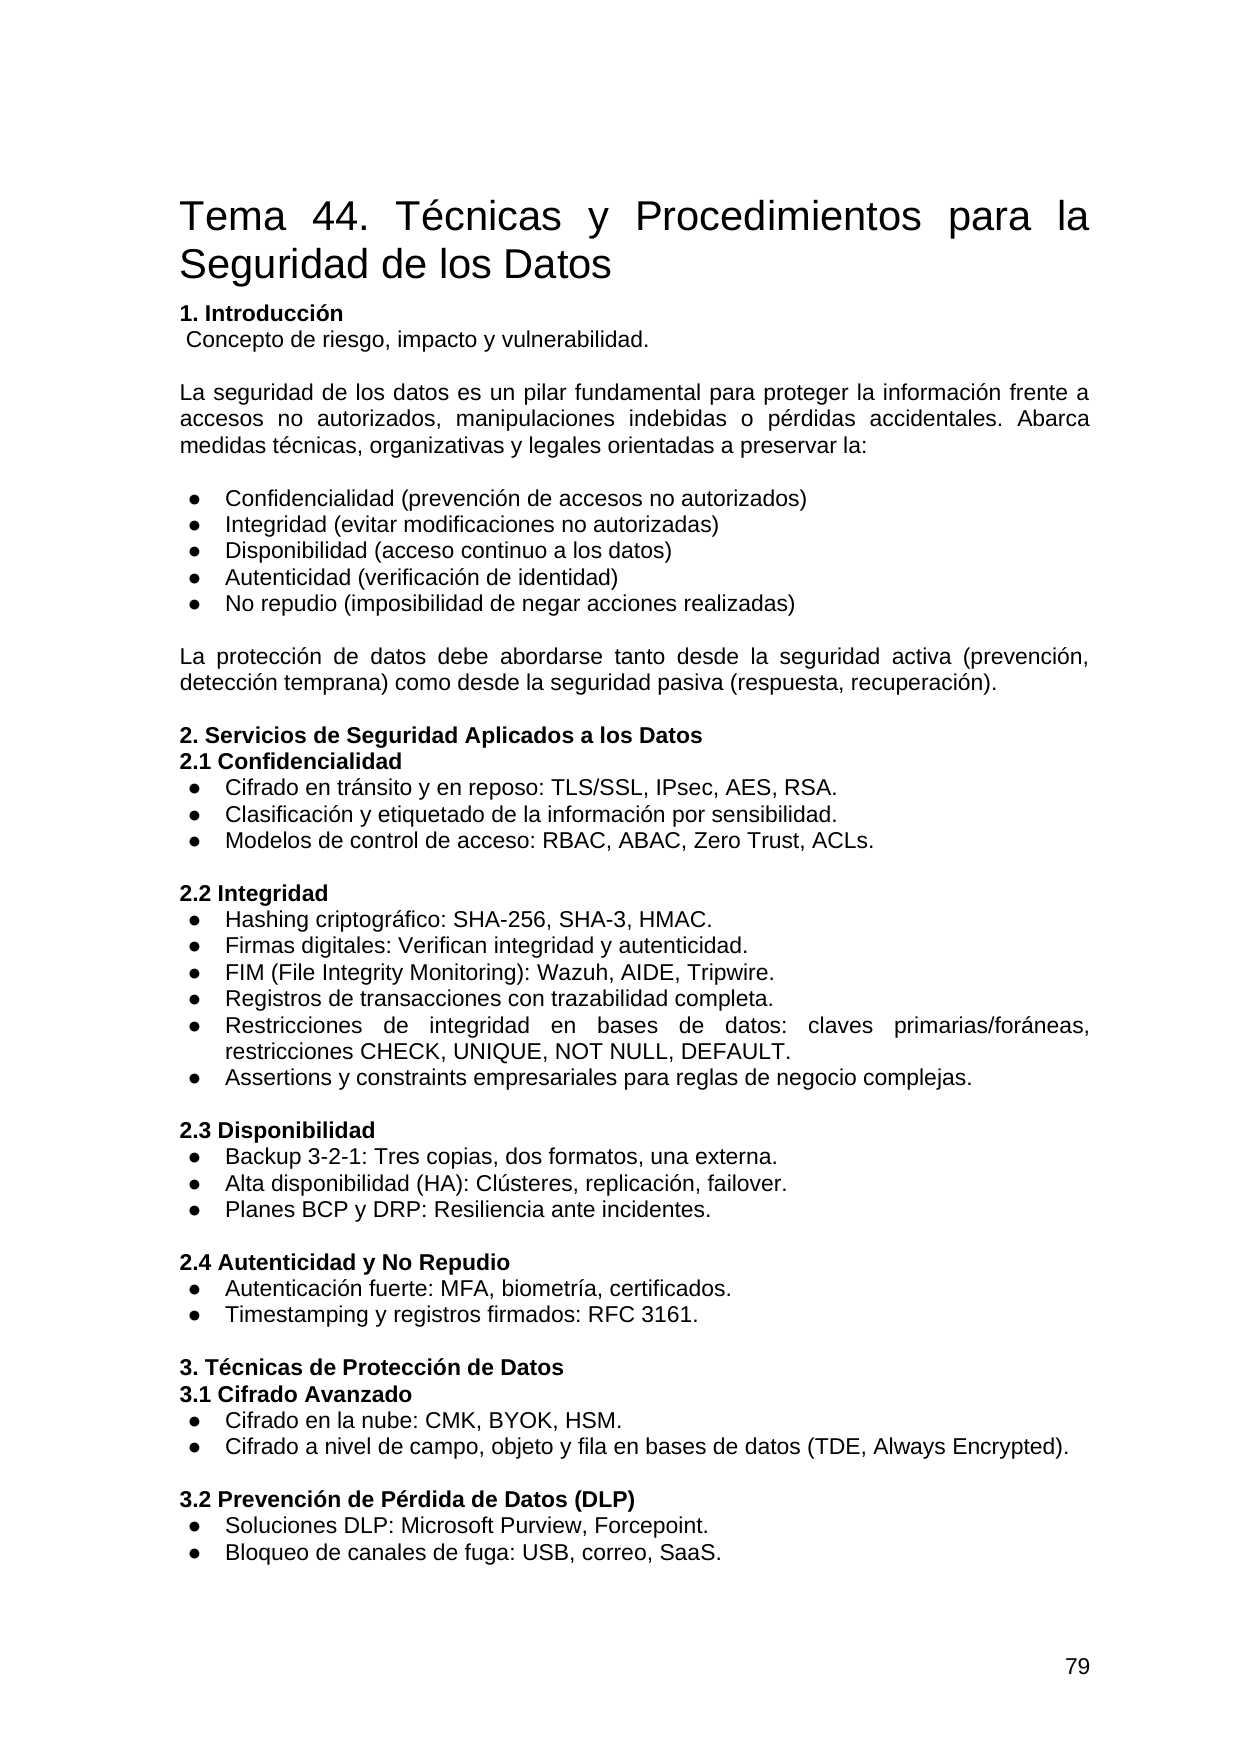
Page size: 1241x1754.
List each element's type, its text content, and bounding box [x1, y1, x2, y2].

text 2.1 Confidencialidad [179, 748, 1090, 774]
list Hashing criptográfico: SHA-256, SHA-3, HMAC. [187, 906, 1090, 932]
text Concepto de riesgo, impacto y vulnerabilidad. [179, 326, 1090, 353]
text 2. Servicios de Seguridad Aplicados a los Datos [179, 722, 1090, 748]
text 2.4 Autenticidad y No Repudio [179, 1249, 1090, 1275]
subtitle Tema 44. Técnicas y Procedimientos para la Seguridad de los Datos [179, 192, 1090, 287]
list Autenticidad (verificación de identidad) [187, 563, 1090, 590]
text 3.1 Cifrado Avanzado [179, 1381, 1090, 1407]
list FIM (File Integrity Monitoring): Wazuh, AIDE, Tripwire. [187, 959, 1090, 985]
text 3.2 Prevención de Pérdida de Datos (DLP) [179, 1486, 1090, 1512]
list Cifrado a nivel de campo, objeto y fila en bases de datos (TDE, Always Encrypted). [187, 1433, 1090, 1459]
list Assertions y constraints empresariales para reglas de negocio complejas. [187, 1064, 1090, 1091]
text La protección de datos debe abordarse tanto desde la seguridad activa (prevención, detección temprana) como desde la seguridad pasiva (respuesta, recuperación). [179, 643, 1090, 695]
list Restricciones de integridad en bases de datos: claves primarias/foráneas, restricciones CHECK, UNIQUE, NOT NULL, DEFAULT. [187, 1012, 1090, 1064]
list Alta disponibilidad (HA): Clústeres, replicación, failover. [187, 1170, 1090, 1196]
list Disponibilidad (acceso continuo a los datos) [187, 537, 1090, 563]
list Integridad (evitar modificaciones no autorizadas) [187, 511, 1090, 537]
text 3. Técnicas de Protección de Datos [179, 1354, 1090, 1381]
list Autenticación fuerte: MFA, biometría, certificados. [187, 1275, 1090, 1301]
text 2.3 Disponibilidad [179, 1117, 1090, 1143]
list No repudio (imposibilidad de negar acciones realizadas) [187, 590, 1090, 616]
text La seguridad de los datos es un pilar fundamental para proteger la información frente a accesos no autorizados, manipulaciones indebidas o pérdidas accidentales. Abarca medidas técnicas, organizativas y legales orientadas a preservar la: [179, 379, 1090, 458]
text 2.2 Integridad [179, 880, 1090, 906]
list Bloqueo de canales de fuga: USB, correo, SaaS. [187, 1539, 1090, 1565]
list Backup 3-2-1: Tres copias, dos formatos, una externa. [187, 1143, 1090, 1170]
list Cifrado en tránsito y en reposo: TLS/SSL, IPsec, AES, RSA. [187, 774, 1090, 801]
list Firmas digitales: Verifican integridad y autenticidad. [187, 932, 1090, 959]
list Planes BCP y DRP: Resiliencia ante incidentes. [187, 1196, 1090, 1222]
list Confidencialidad (prevención de accesos no autorizados) [187, 484, 1090, 511]
list Soluciones DLP: Microsoft Purview, Forcepoint. [187, 1512, 1090, 1539]
list Modelos de control de acceso: RBAC, ABAC, Zero Trust, ACLs. [187, 827, 1090, 853]
text 1. Introducción [179, 300, 1090, 326]
list Cifrado en la nube: CMK, BYOK, HSM. [187, 1407, 1090, 1433]
list Timestamping y registros firmados: RFC 3161. [187, 1301, 1090, 1328]
list Registros de transacciones con trazabilidad completa. [187, 985, 1090, 1012]
list Clasificación y etiquetado de la información por sensibilidad. [187, 801, 1090, 827]
